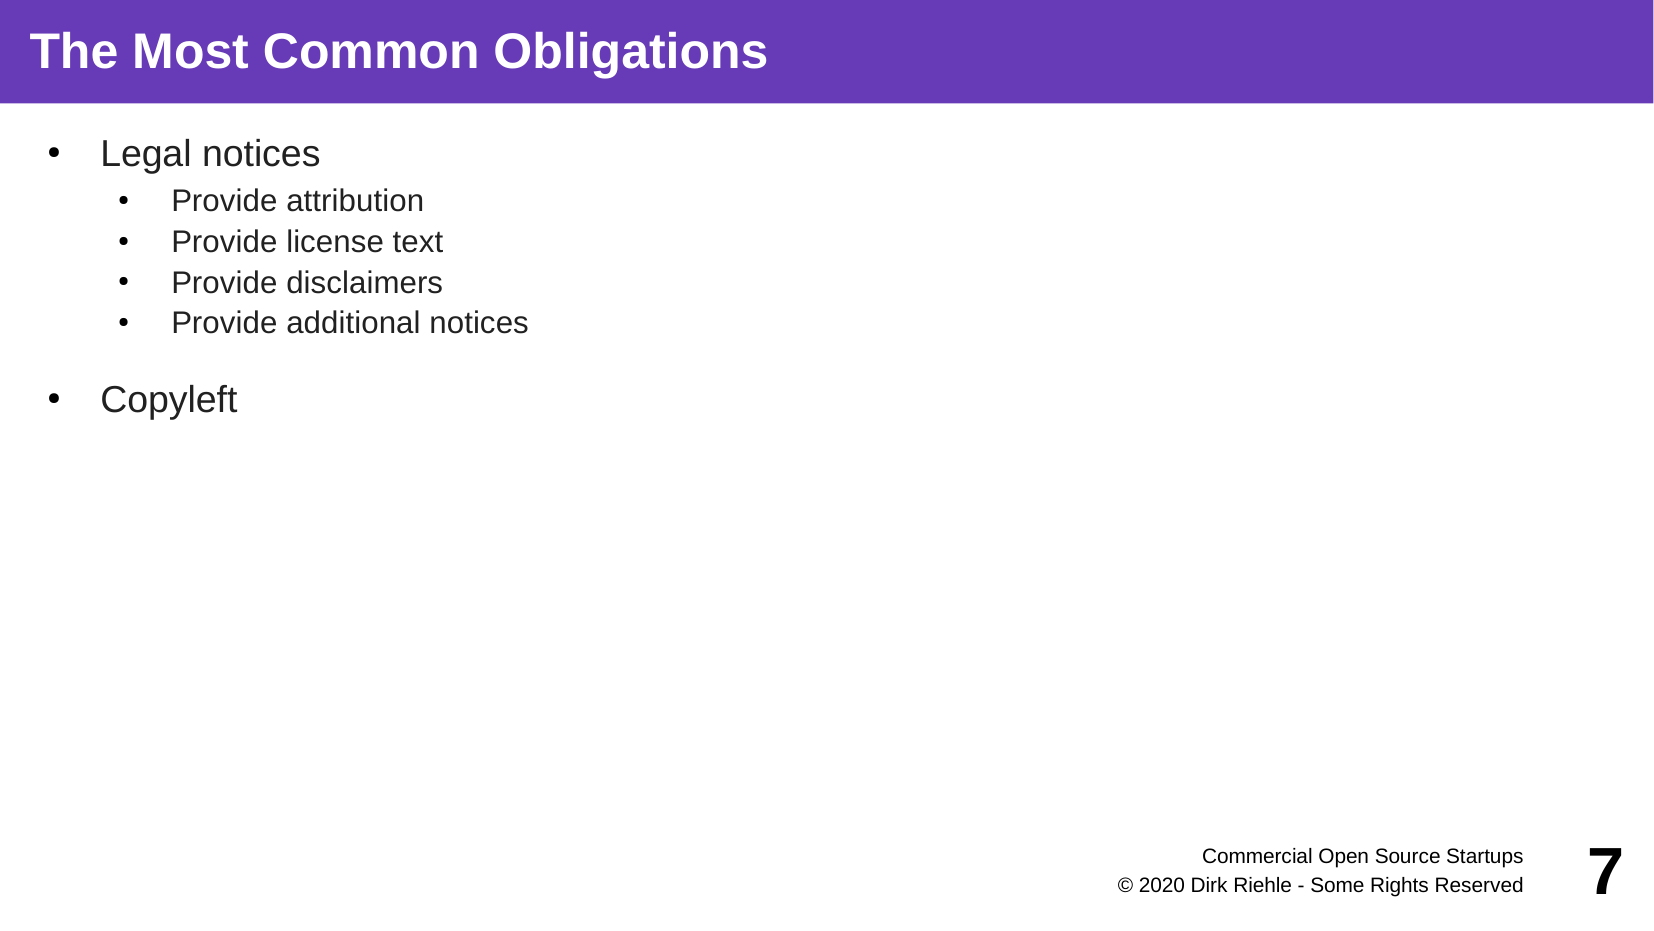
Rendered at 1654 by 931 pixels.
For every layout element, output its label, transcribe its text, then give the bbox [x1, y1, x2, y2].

list Legal notices Provide attribution Provide license text Provide disclaimers Provide additional notices Copyleft [29, 132, 1625, 813]
title The Most Common Obligations [0, 0, 1654, 104]
